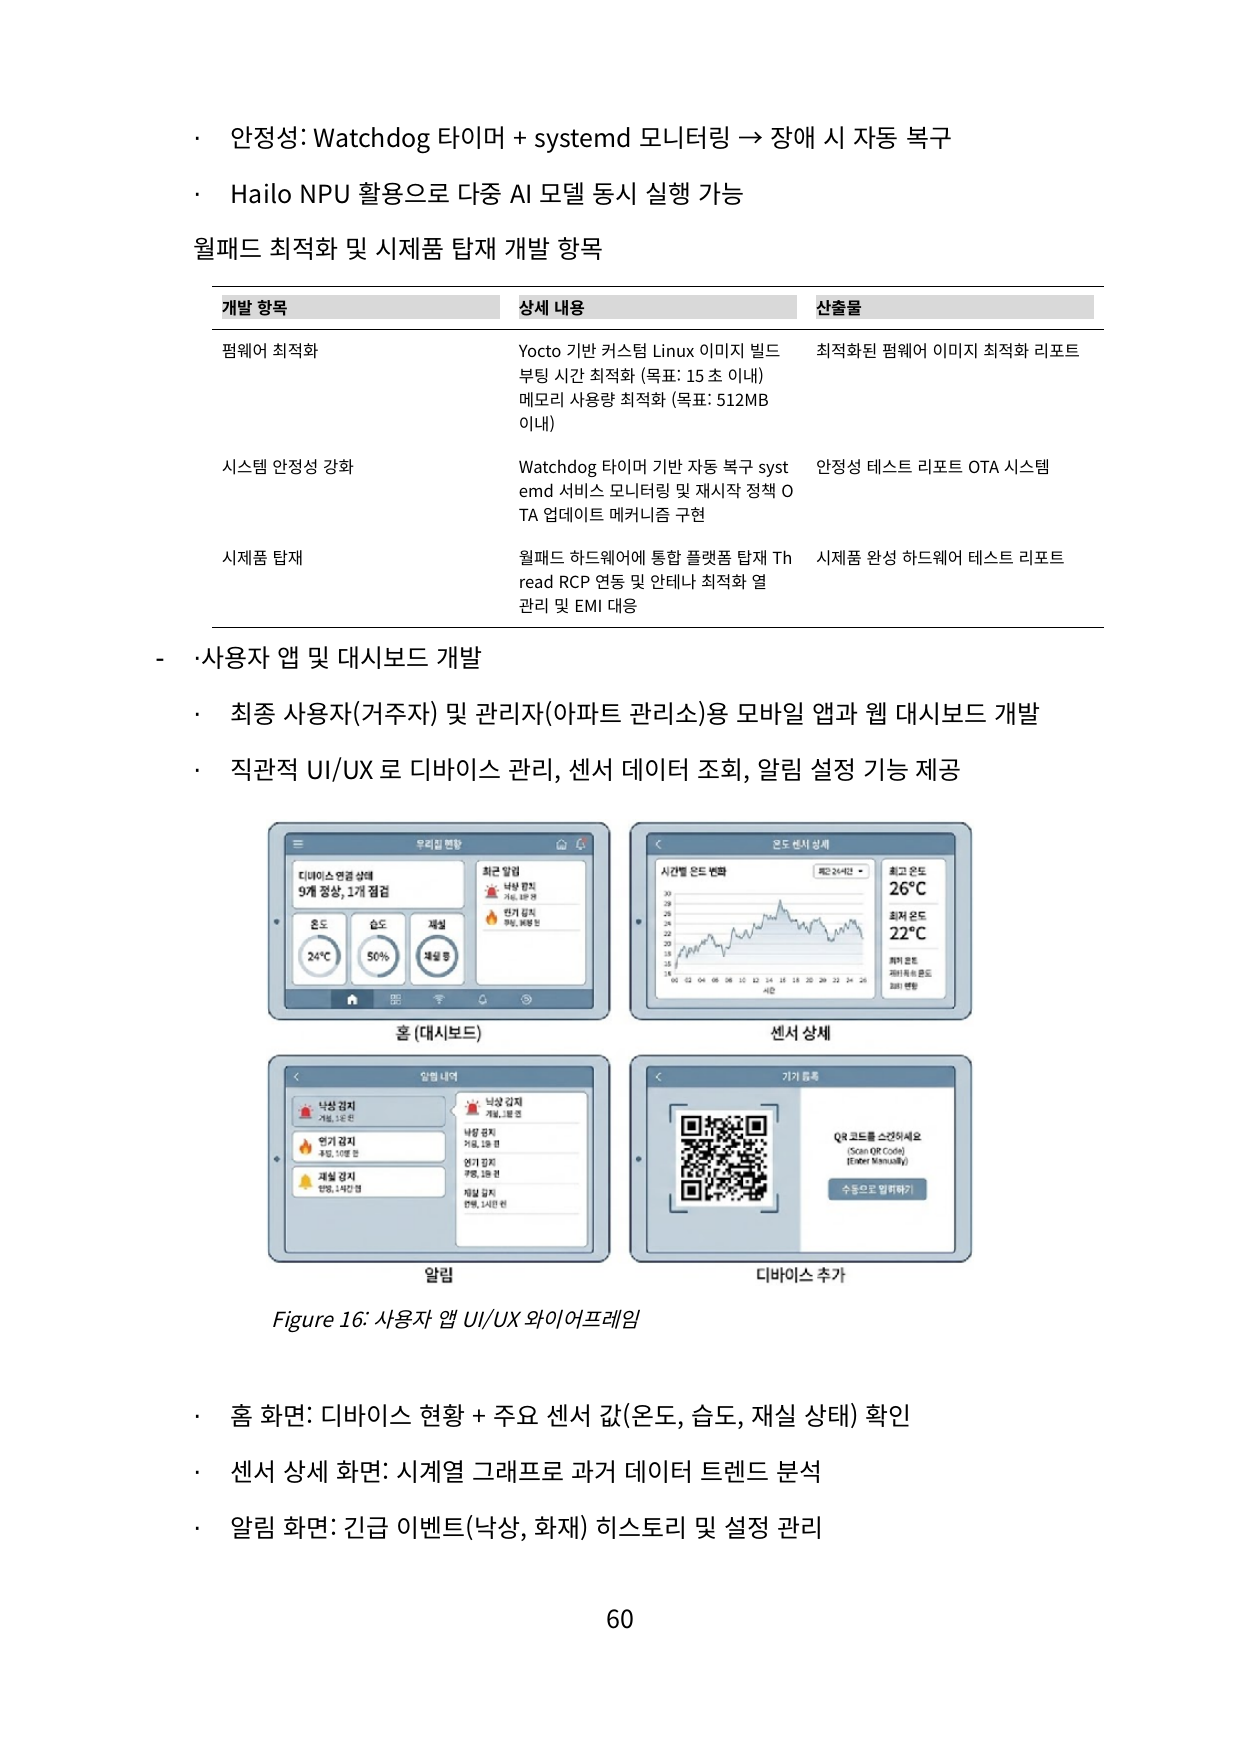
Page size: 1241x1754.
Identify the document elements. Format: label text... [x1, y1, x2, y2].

table_cell 시제품 탑재 [212, 536, 509, 627]
list Hailo NPU 활용으로 다중 AI 모델 동시 실행 가능 [193, 174, 1122, 210]
table_cell 시스템 안정성 강화 [212, 445, 509, 536]
list 홈 화면: 디바이스 현황 + 주요 센서 값(온도, 습도, 재실 상태) 확인 [193, 1397, 1122, 1433]
table_cell 펌웨어 최적화 [212, 330, 509, 444]
list 안정성: Watchdog 타이머 + systemd 모니터링 → 장애 시 자동 복구 [193, 118, 1122, 154]
table_header 상세 내용 [509, 287, 806, 329]
table_cell 최적화된 펌웨어 이미지 최적화 리포트 [806, 330, 1103, 444]
list ⋅사용자 앱 및 대시보드 개발 [156, 639, 1122, 675]
table_cell 안정성 테스트 리포트 OTA 시스템 [806, 445, 1103, 536]
list Figure 25: 사용자 앱 UI/UX 와이어프레임 [266, 1286, 974, 1333]
table_cell Watchdog 타이머 기반 자동 복구 systemd 서비스 모니터링 및 재시작 정책 OTA 업데이트 메커니즘 구현 [509, 445, 806, 536]
list 최종 사용자(거주자) 및 관리자(아파트 관리소)용 모바일 앱과 웹 대시보드 개발 [193, 695, 1122, 731]
list 알림 화면: 긴급 이벤트(낙상, 화재) 히스토리 및 설정 관리 [193, 1508, 1122, 1545]
list 월패드 최적화 및 시제품 탑재 개발 항목 [156, 230, 1122, 266]
list 센서 상세 화면: 시계열 그래프로 과거 데이터 트렌드 분석 [193, 1452, 1122, 1489]
table_cell 시제품 완성 하드웨어 테스트 리포트 [806, 536, 1103, 627]
table_cell Yocto 기반 커스텀 Linux 이미지 빌드 부팅 시간 최적화 (목표: 15초 이내) 메모리 사용량 최적화 (목표: 512MB 이내) [509, 330, 806, 444]
list 직관적 UI/UX로 디바이스 관리, 센서 데이터 조회, 알림 설정 기능 제공 [193, 751, 1122, 787]
table_header 개발 항목 [212, 287, 509, 329]
table_header 산출물 [806, 287, 1103, 329]
table_cell 월패드 하드웨어에 통합 플랫폼 탑재 Thread RCP 연동 및 안테나 최적화 열 관리 및 EMI 대응 [509, 536, 806, 627]
